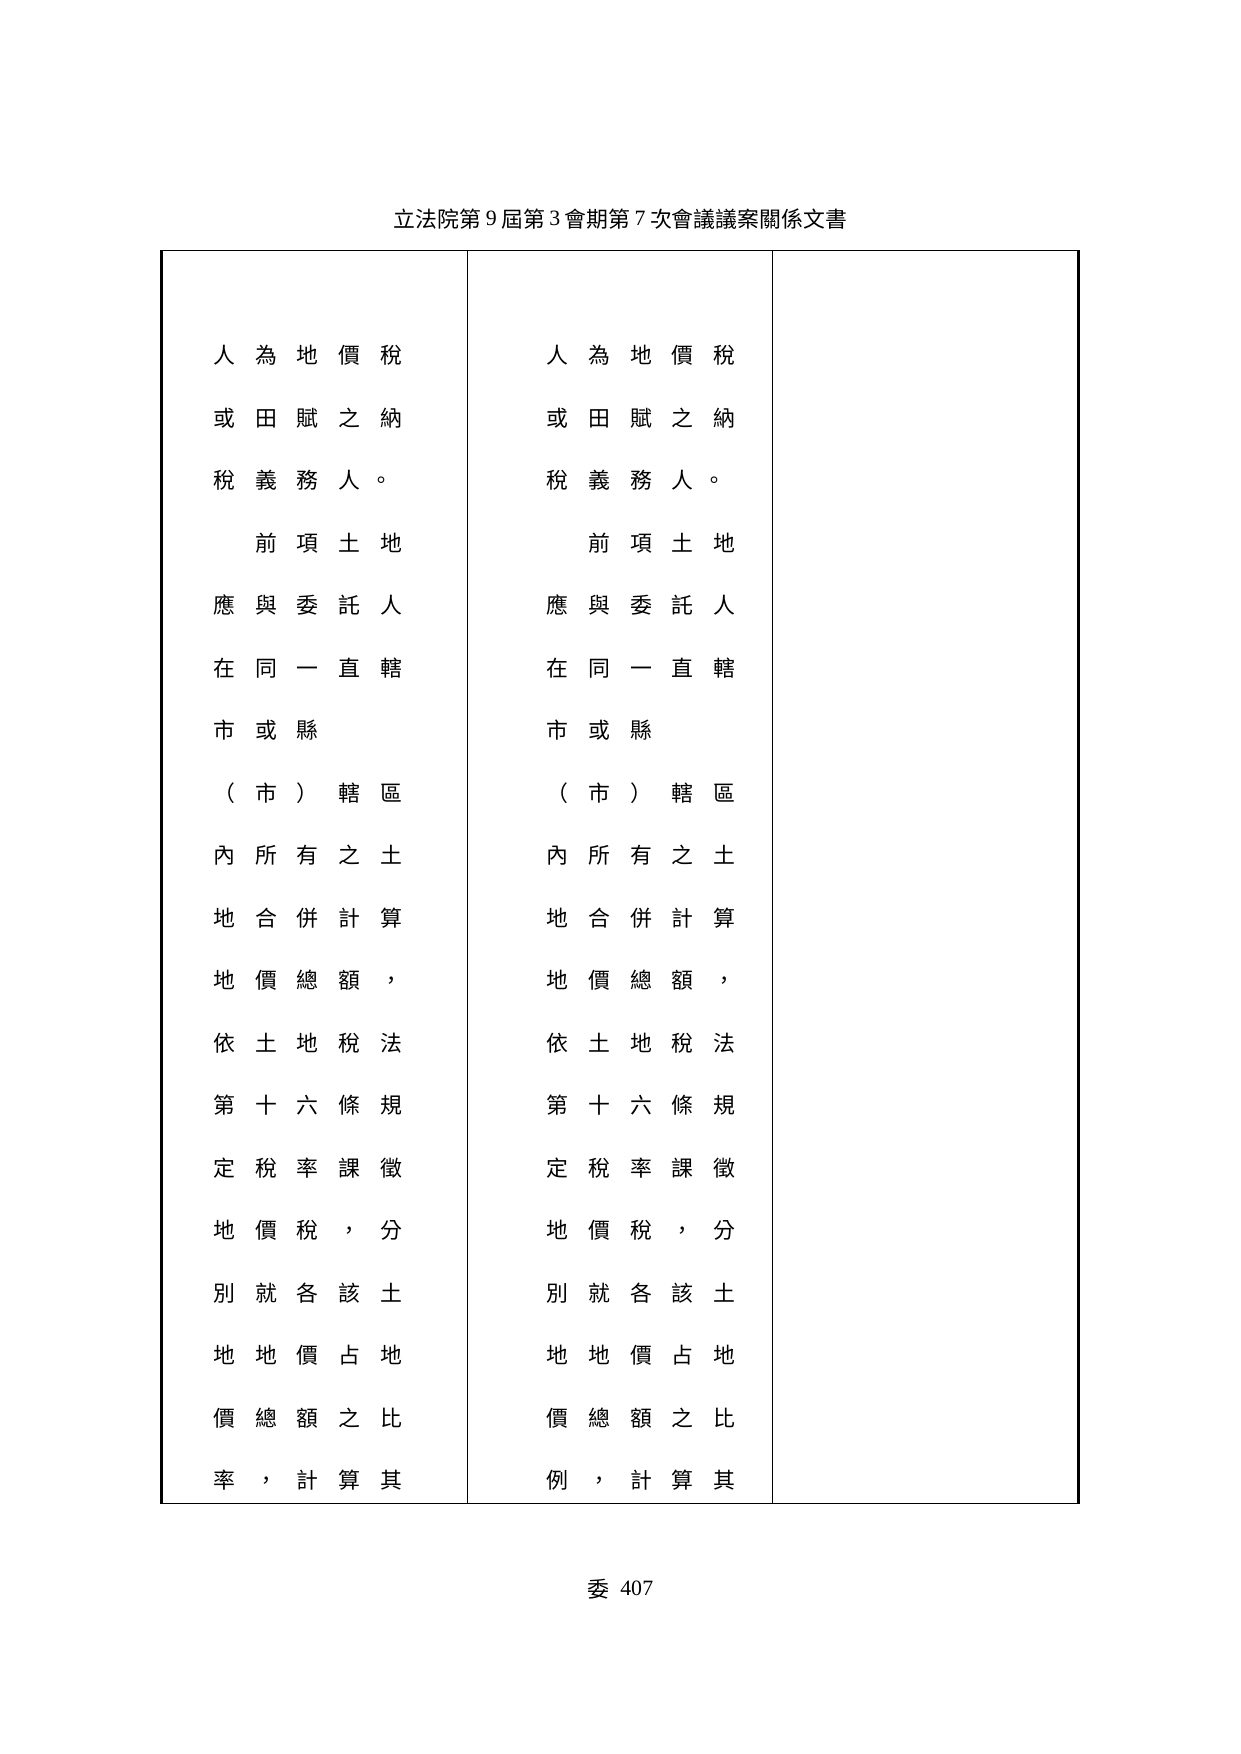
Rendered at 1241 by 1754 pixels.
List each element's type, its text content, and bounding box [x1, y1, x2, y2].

table_cell 人為地價稅或田賦之納稅義務人。 前項土地應與委託人在同一直轄市或縣（市）轄區內所有之土地合併計算地價總額，依土地稅法第十六條規定稅率課徵地價稅，分別就各該土地地價占地價總額之比例，計算其 [468, 251, 772, 1503]
table_cell 人為地價稅或田賦之納稅義務人。 前項土地應與委託人在同一直轄市或縣（市）轄區內所有之土地合併計算地價總額，依土地稅法第十六條規定稅率課徵地價稅，分別就各該土地地價占地價總額之比率，計算其 [163, 251, 467, 1503]
table_cell [773, 251, 1077, 1503]
